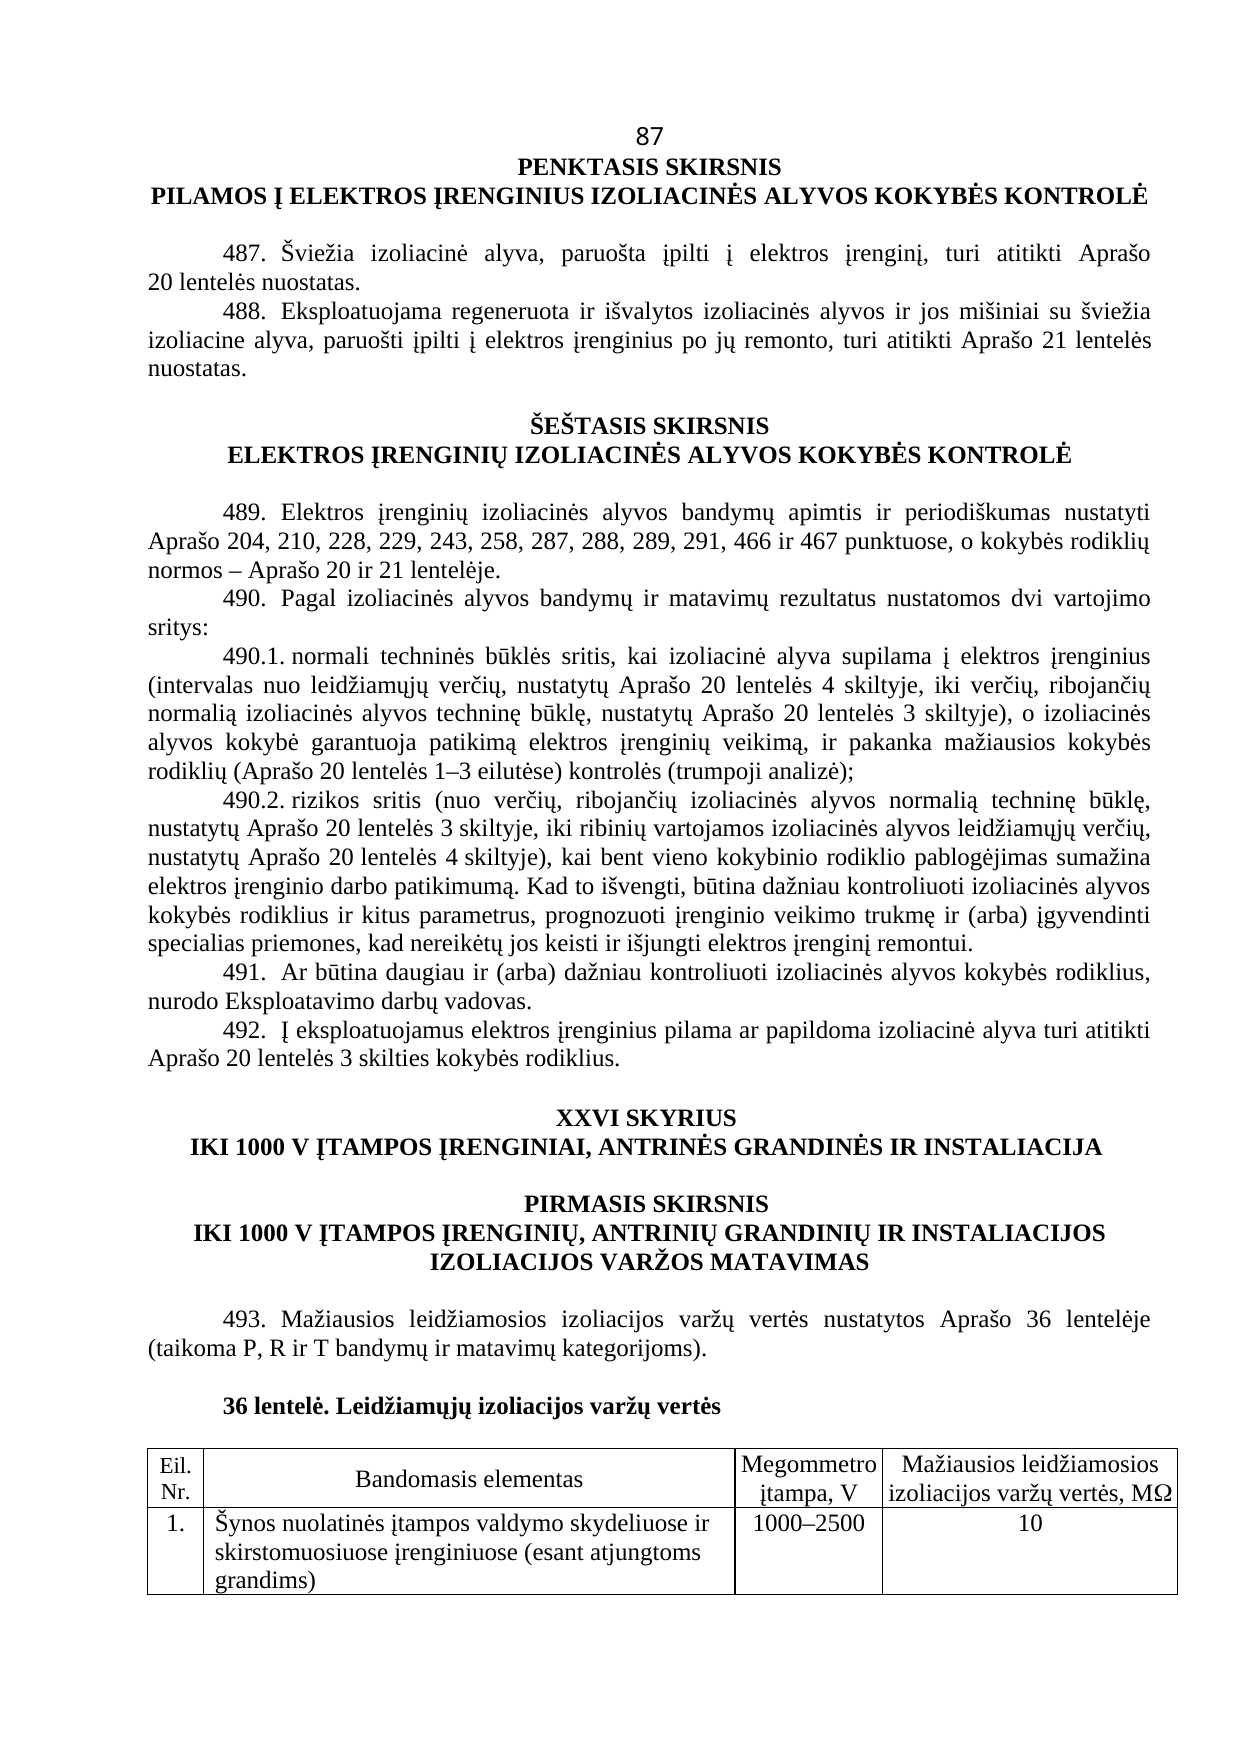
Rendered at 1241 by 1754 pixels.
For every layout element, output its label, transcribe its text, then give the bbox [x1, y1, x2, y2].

subtitle ELEKTROS ĮRENGINIŲ IZOLIACINĖS ALYVOS KOKYBĖS KONTROLĖ [148, 440, 1152, 468]
table_header Eil. Nr. [148, 1449, 203, 1507]
text IKI 1000 V ĮTAMPOS ĮRENGINIAI, ANTRINĖS GRANDINĖS IR INSTALIACIJA [148, 1132, 1152, 1161]
subtitle PENKTASIS SKIRSNIS [148, 152, 1152, 181]
text 489. Elektros įrenginių izoliacinės alyvos bandymų apimtis ir periodiškumas nustatyti Aprašo 204, 210, 228, 229, 243, 258, 287, 288, 289, 291, 466 ir 467 punktuose, o kokybės rodiklių normos – Aprašo 20 ir 21 lentelėje. [148, 497, 1152, 583]
table_cell Šynos nuolatinės įtampos valdymo skydeliuose ir skirstomuosiuose įrenginiuose (esant atjungtoms grandims) [204, 1508, 734, 1594]
text 487. Šviežia izoliacinė alyva, paruošta įpilti į elektros įrenginį, turi atitikti Aprašo 20 lentelės nuostatas. [148, 238, 1152, 296]
text 491. Ar būtina daugiau ir (arba) dažniau kontroliuoti izoliacinės alyvos kokybės rodiklius, nurodo Eksploatavimo darbų vadovas. [148, 957, 1152, 1015]
table_header Bandomasis elementas [204, 1449, 734, 1507]
table_cell 10 [883, 1508, 1177, 1594]
text 490.1. normali techninės būklės sritis, kai izoliacinė alyva supilama į elektros įrenginius (intervalas nuo leidžiamųjų verčių, nustatytų Aprašo 20 lentelės 4 skiltyje, iki verčių, ribojančių normalią izoliacinės alyvos techninę būklę, nustatytų Aprašo 20 lentelės 3 skiltyje), o izoliacinės alyvos kokybė garantuoja patikimą elektros įrenginių veikimą, ir pakanka mažiausios kokybės rodiklių (Aprašo 20 lentelės 1–3 eilutėse) kontrolės (trumpoji analizė); [148, 641, 1152, 785]
subtitle IKI 1000 V ĮTAMPOS ĮRENGINIŲ, ANTRINIŲ GRANDINIŲ IR INSTALIACIJOS IZOLIACIJOS VARŽOS MATAVIMAS [148, 1218, 1152, 1276]
subtitle PIRMASIS SKIRSNIS [148, 1189, 1152, 1218]
table_header Megommetro įtampa, V [736, 1449, 882, 1507]
text 490. Pagal izoliacinės alyvos bandymų ir matavimų rezultatus nustatomos dvi vartojimo sritys: [148, 583, 1152, 641]
text 36 lentelė. Leidžiamųjų izoliacijos varžų vertės [148, 1391, 1152, 1419]
subtitle PILAMOS Į ELEKTROS ĮRENGINIUS IZOLIACINĖS ALYVOS KOKYBĖS KONTROLĖ [148, 181, 1152, 210]
text 488. Eksploatuojama regeneruota ir išvalytos izoliacinės alyvos ir jos mišiniai su šviežia izoliacine alyva, paruošti įpilti į elektros įrenginius po jų remonto, turi atitikti Aprašo 21 lentelės nuostatas. [148, 296, 1152, 382]
table_cell 1. [148, 1508, 203, 1594]
text 490.2. rizikos sritis (nuo verčių, ribojančių izoliacinės alyvos normalią techninę būklę, nustatytų Aprašo 20 lentelės 3 skiltyje, iki ribinių vartojamos izoliacinės alyvos leidžiamųjų verčių, nustatytų Aprašo 20 lentelės 4 skiltyje), kai bent vieno kokybinio rodiklio pablogėjimas sumažina elektros įrenginio darbo patikimumą. Kad to išvengti, būtina dažniau kontroliuoti izoliacinės alyvos kokybės rodiklius ir kitus parametrus, prognozuoti įrenginio veikimo trukmę ir (arba) įgyvendinti specialias priemones, kad nereikėtų jos keisti ir išjungti elektros įrenginį remontui. [148, 785, 1152, 957]
text 492. Į eksploatuojamus elektros įrenginius pilama ar papildoma izoliacinė alyva turi atitikti Aprašo 20 lentelės 3 skilties kokybės rodiklius. [148, 1015, 1152, 1072]
table_cell 1000–2500 [736, 1508, 882, 1594]
subtitle ŠEŠTASIS SKIRSNIS [148, 411, 1152, 440]
text 493. Mažiausios leidžiamosios izoliacijos varžų vertės nustatytos Aprašo 36 lentelėje (taikoma P, R ir T bandymų ir matavimų kategorijoms). [148, 1304, 1152, 1362]
table_header Mažiausios leidžiamosios izoliacijos varžų vertės, M [883, 1449, 1177, 1507]
text XXVI SKYRIUS [148, 1101, 1152, 1132]
